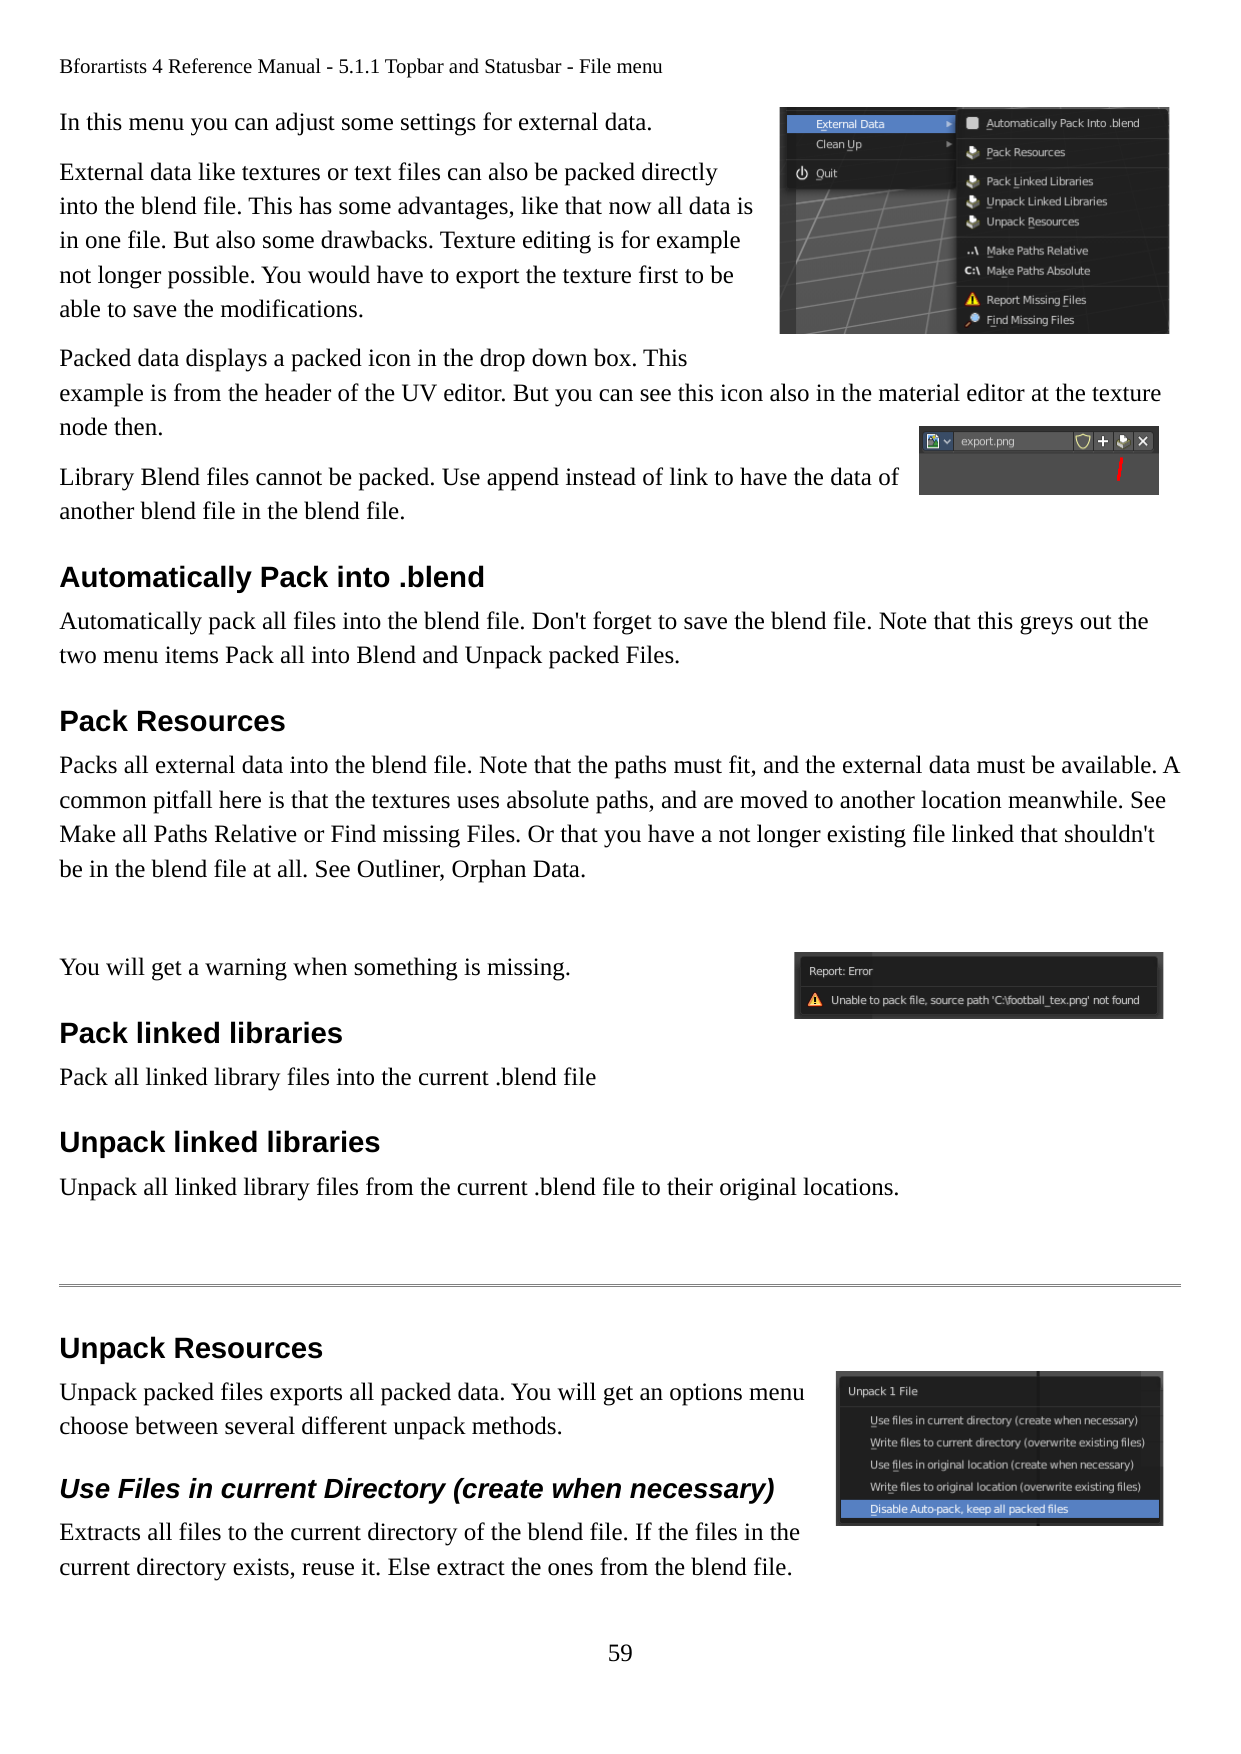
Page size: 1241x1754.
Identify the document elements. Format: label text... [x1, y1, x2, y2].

text Packed data displays a packed icon in the drop down box. This example is from the header of the UV editor. But you can see this icon also in the material editor at the texture node then. [59, 343, 1181, 441]
text Extracts all files to the current directory of the blend file. If the files in the current directory exists, reuse it. Else extract the ones from the blend file. [59, 1517, 1181, 1580]
text Packs all external data into the blend file. Note that the paths must fit, and the external data must be available. A common pitfall here is that the textures uses absolute paths, and are moved to another location meanwhile. See Make all Paths Relative or Find missing Files. Or that you have a not longer existing file linked that shouldn't be in the blend file at all. See Outliner, Orphan Data. [59, 750, 1181, 882]
subtitle Pack Resources [59, 704, 1181, 738]
text You will get a warning when something is missing. [59, 952, 794, 981]
text Library Blend files cannot be packed. Use append instead of link to have the data of another blend file in the blend file. [59, 462, 1181, 525]
subtitle Use Files in current Directory (create when necessary) [59, 1473, 835, 1505]
subtitle Unpack linked libraries [59, 1125, 1181, 1159]
text External data like textures or text files can also be packed directly into the blend file. This has some advantages, like that now all data is in one file. But also some drawbacks. Texture editing is for example not longer possible. You would have to export the texture first to be able to save the modifications. [59, 157, 779, 323]
subtitle Pack linked libraries [59, 1016, 1181, 1049]
text Automatically pack all files into the blend file. Don't forget to save the blend file. Note that this greys out the two menu items Pack all into Blend and Unpack packed Files. [59, 606, 1181, 669]
subtitle Automatically Pack into .blend [59, 560, 1181, 593]
picture [919, 426, 1159, 495]
text Unpack packed files exports all packed data. You will get an options menu choose between several different unpack methods. [59, 1377, 835, 1440]
text Unpack all linked library files from the current .blend file to their original locations. [59, 1172, 1181, 1200]
subtitle Unpack Resources [59, 1331, 1181, 1364]
text Pack all linked library files into the current .blend file [59, 1062, 1181, 1091]
picture [835, 1371, 1164, 1526]
text In this menu you can adjust some settings for external data. [59, 107, 779, 136]
picture [794, 952, 1164, 1019]
picture [779, 107, 1170, 334]
